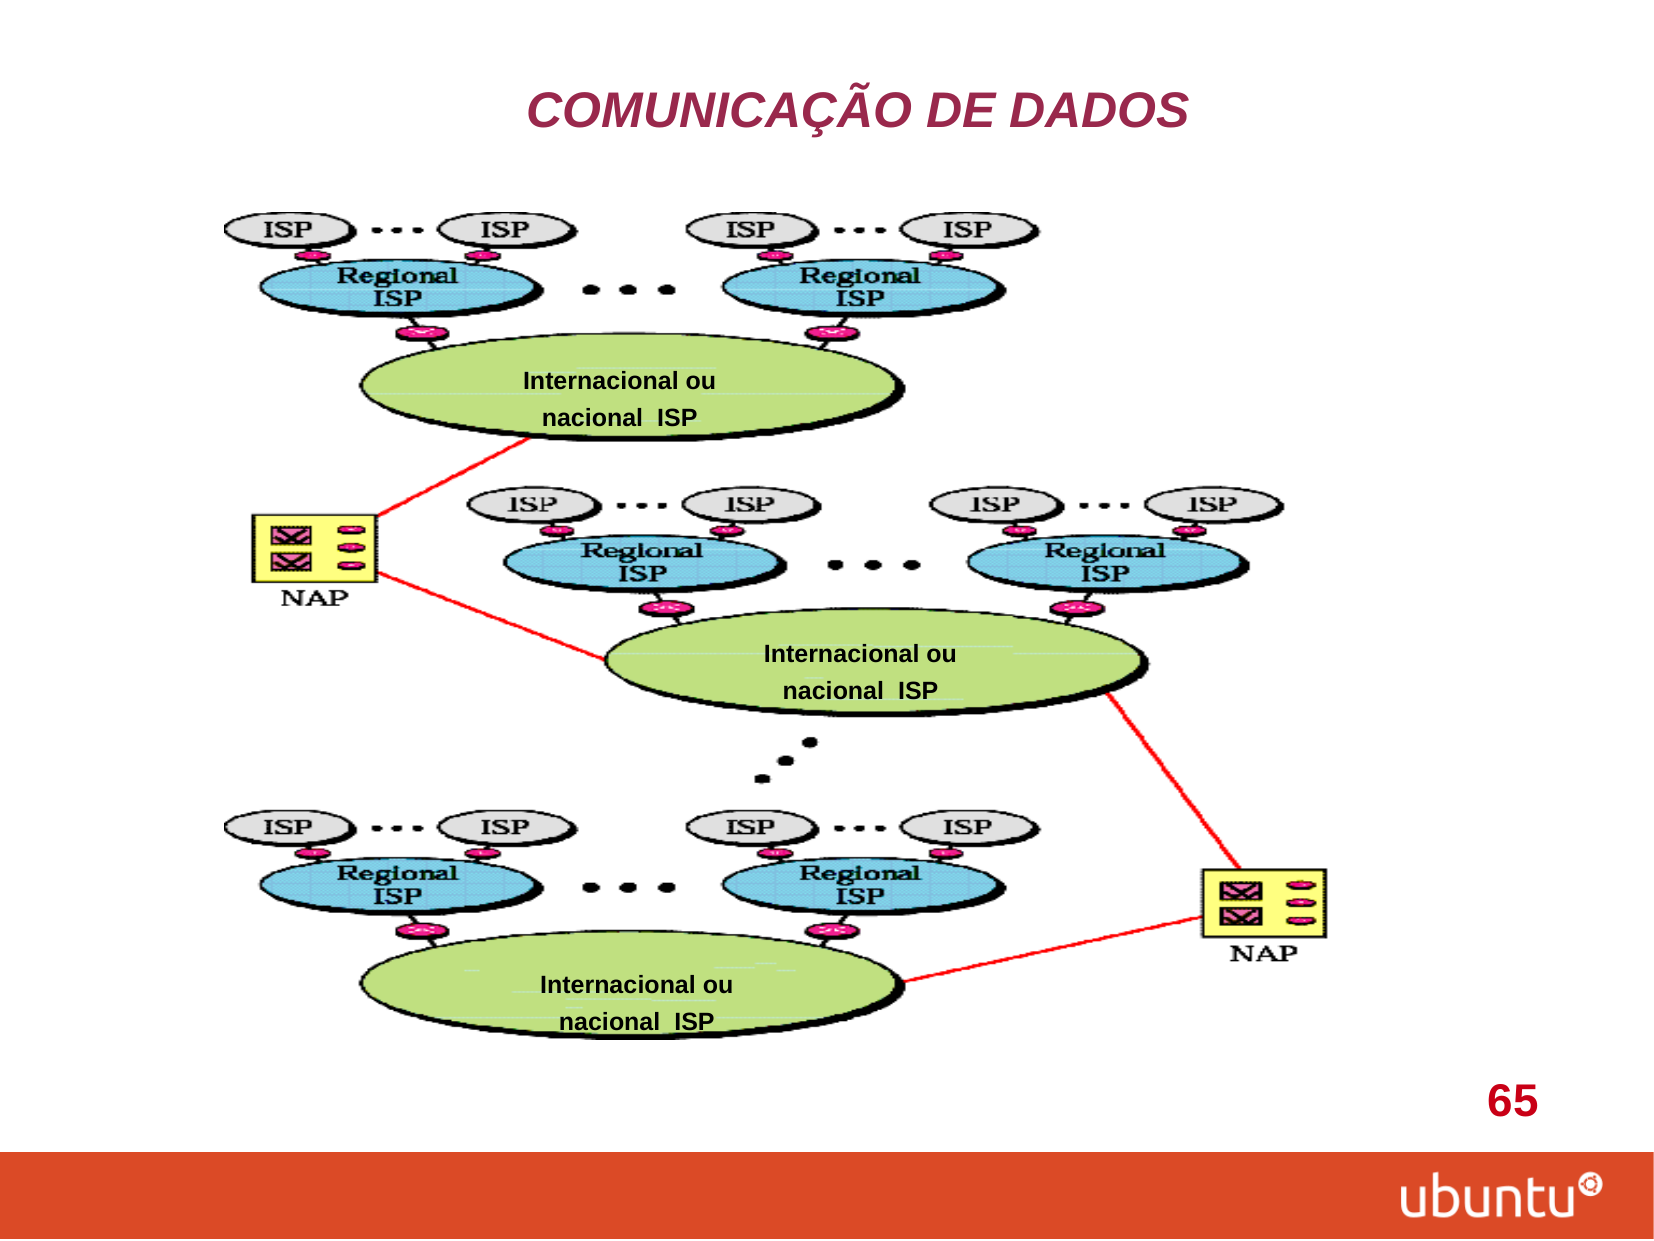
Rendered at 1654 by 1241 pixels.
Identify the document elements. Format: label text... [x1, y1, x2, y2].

chart [224, 212, 1347, 299]
picture [0, 1152, 1654, 1239]
text_box [1473, 1063, 1654, 1134]
subtitle [82, 299, 1571, 1146]
title COMUNICAÇÃO DE DADOS [76, 0, 1654, 208]
